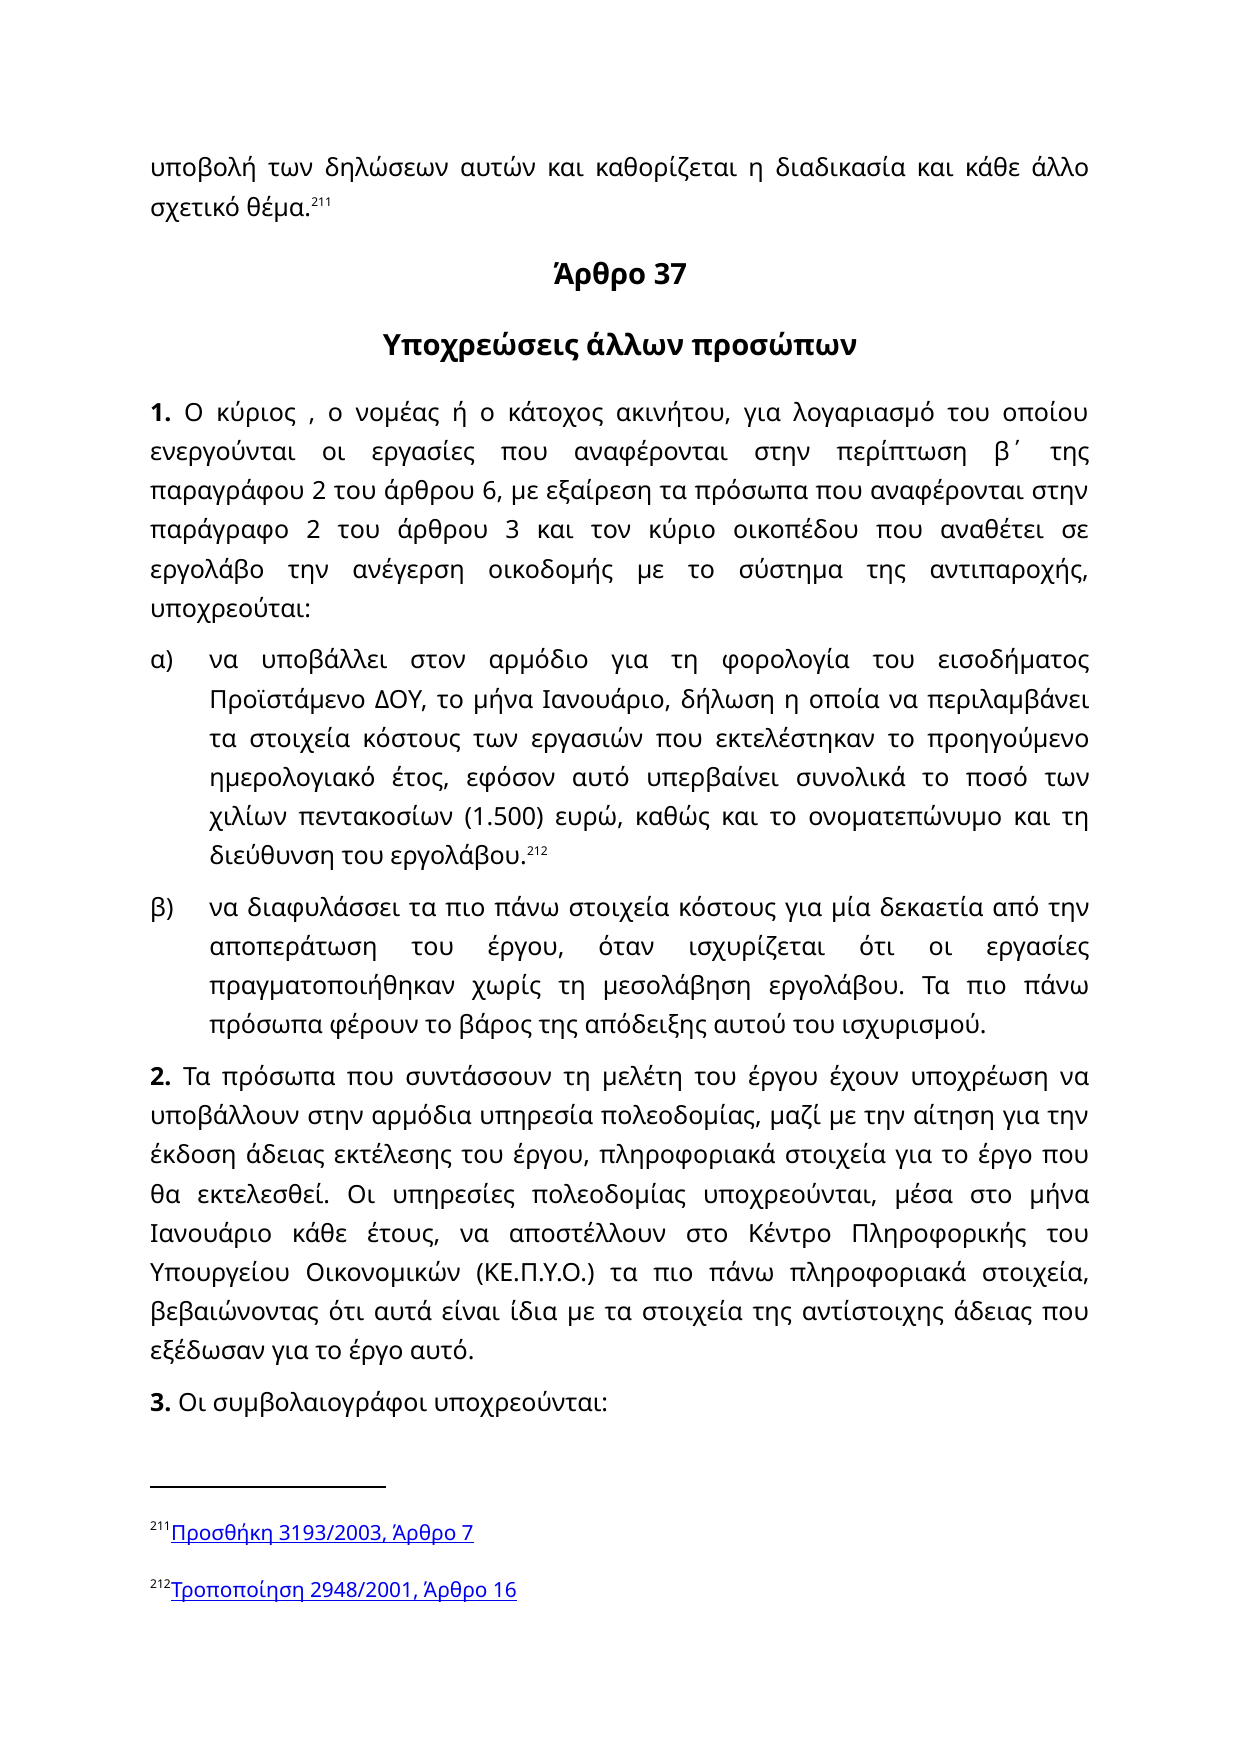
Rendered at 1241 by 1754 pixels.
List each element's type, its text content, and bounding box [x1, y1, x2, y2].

subtitle Άρθρο 37 [150, 253, 1090, 293]
text 1. Ο κύριος , ο νομέας ή ο κάτοχος ακινήτου, για λογαριασμό του οποίου ενεργούνται οι εργασίες που αναφέρονται στην περίπτωση β΄ της παραγράφου 2 του άρθρου 6, με εξαίρεση τα πρόσωπα που αναφέρονται στην παράγραφο 2 του άρθρου 3 και τον κύριο οικοπέδου που αναθέτει σε εργολάβο την ανέγερση οικοδομής με το σύστημα της αντιπαροχής, υποχρεούται: [150, 394, 1090, 624]
text υποβολή των δηλώσεων αυτών και καθορίζεται η διαδικασία και κάθε άλλο σχετικό θέμα. [150, 150, 1090, 223]
text Τροποποίηση 2948/2001, Άρθρο 16 [150, 1576, 1090, 1604]
list β) να διαφυλάσσει τα πιο πάνω στοιχεία κόστους για μία δεκαετία από την αποπεράτωση του έργου, όταν ισχυρίζεται ότι οι εργασίες πραγματοποιήθηκαν χωρίς τη μεσολάβηση εργολάβου. Τα πιο πάνω πρόσωπα φέρουν το βάρος της απόδειξης αυτού του ισχυρισμού. [150, 889, 1090, 1041]
text 2. Τα πρόσωπα που συντάσσουν τη μελέτη του έργου έχουν υποχρέωση να υποβάλλουν στην αρμόδια υπηρεσία πολεοδομίας, μαζί με την αίτηση για την έκδοση άδειας εκτέλεσης του έργου, πληροφοριακά στοιχεία για το έργο που θα εκτελεσθεί. Οι υπηρεσίες πολεοδομίας υποχρεούνται, μέσα στο μήνα Ιανουάριο κάθε έτους, να αποστέλλουν στο Κέντρο Πληροφορικής του Υπουργείου Οικονομικών (ΚΕ.Π.Υ.Ο.) τα πιο πάνω πληροφοριακά στοιχεία, βεβαιώνοντας ότι αυτά είναι ίδια με τα στοιχεία της αντίστοιχης άδειας που εξέδωσαν για το έργο αυτό. [150, 1059, 1090, 1367]
text Προσθήκη 3193/2003, Άρθρο 7 [150, 1518, 1090, 1546]
subtitle Υποχρεώσεις άλλων προσώπων [150, 324, 1090, 364]
list α) να υποβάλλει στον αρμόδιο για τη φορολογία του εισοδήματος Προϊστάμενο ΔΟΥ, το μήνα Ιανουάριο, δήλωση η οποία να περιλαμβάνει τα στοιχεία κόστους των εργασιών που εκτελέστηκαν το προηγούμενο ημερολογιακό έτος, εφόσον αυτό υπερβαίνει συνολικά το ποσό των χιλίων πεντακοσίων (1.500) ευρώ, καθώς και το ονοματεπώνυμο και τη διεύθυνση του εργολάβου. [150, 642, 1090, 872]
text 3. Οι συμβολαιογράφοι υποχρεούνται: [150, 1384, 1090, 1419]
